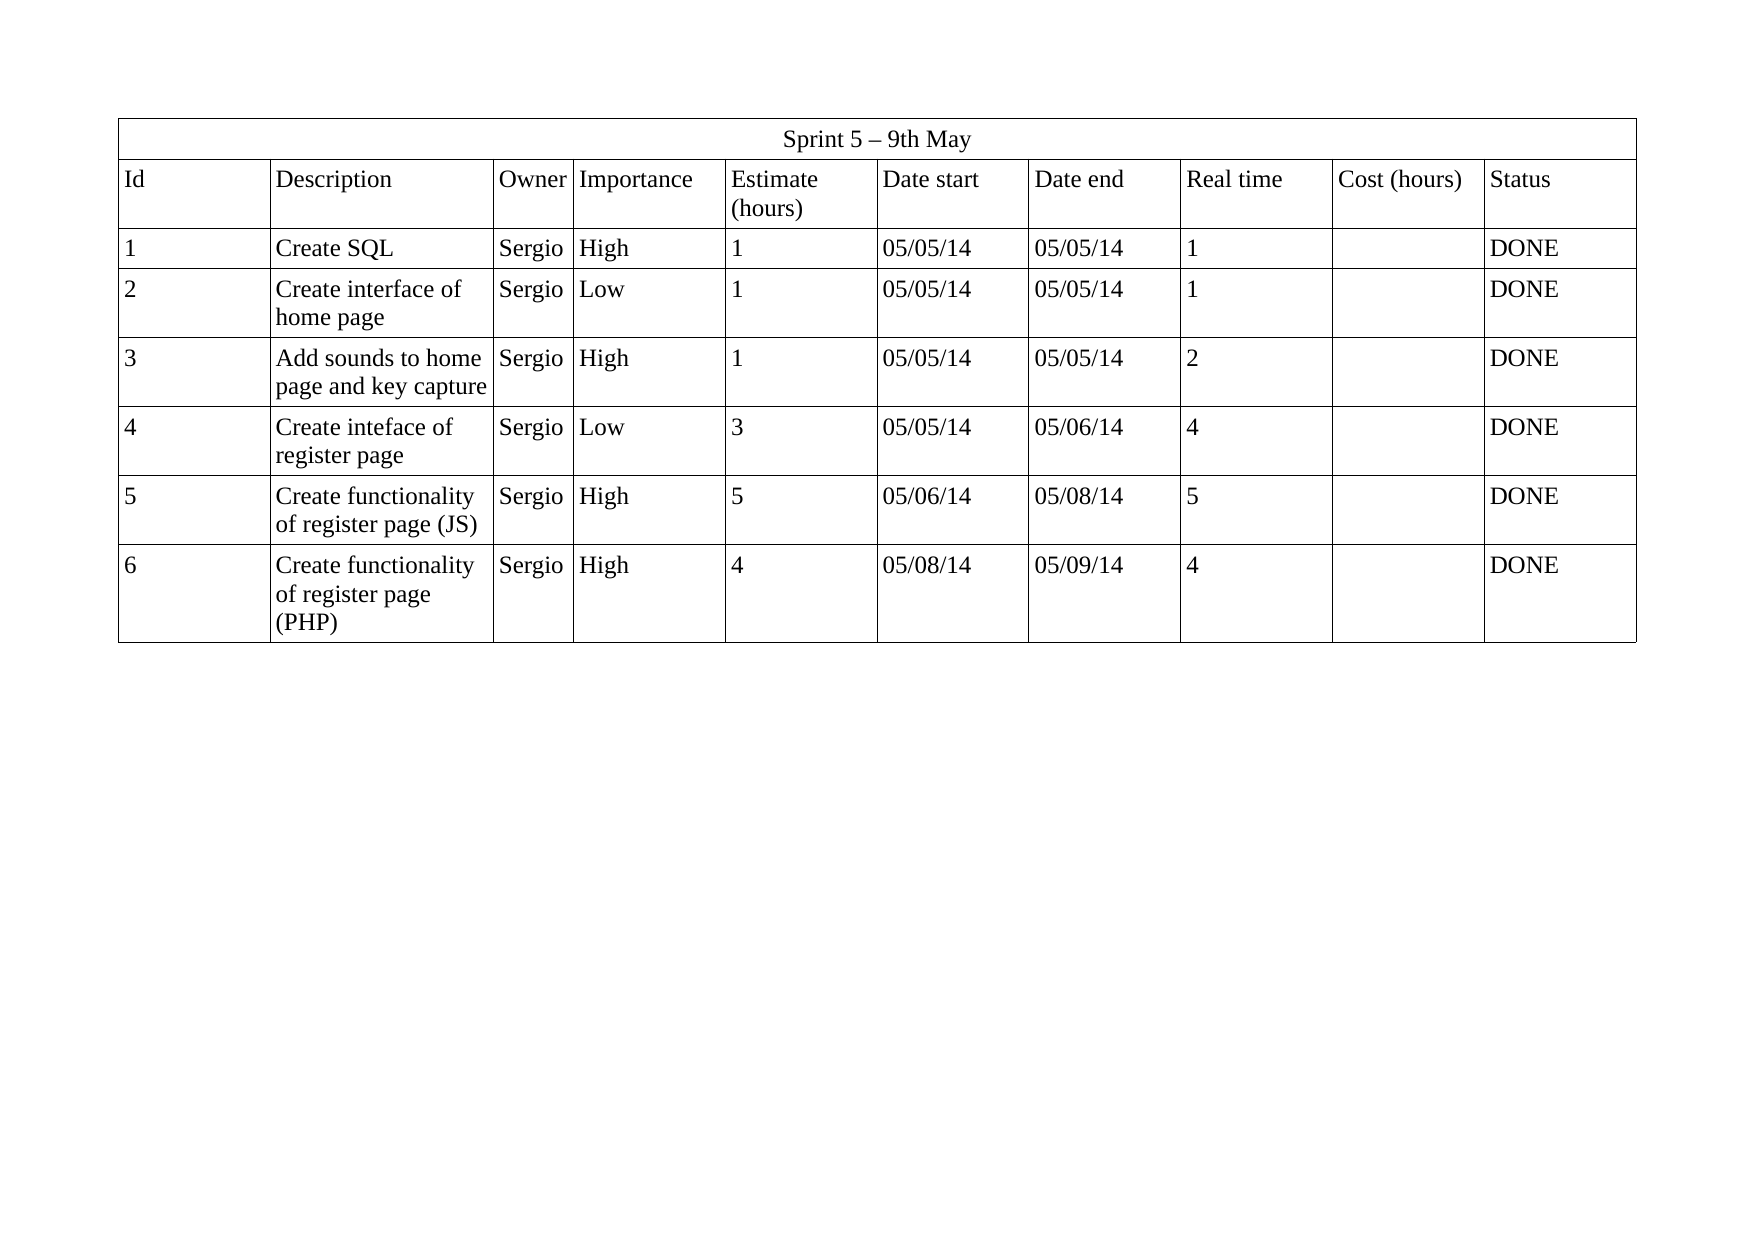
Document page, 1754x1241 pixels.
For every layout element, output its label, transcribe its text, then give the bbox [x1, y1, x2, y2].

table_cell 5 [119, 476, 270, 544]
table_cell 05/05/14 [878, 338, 1028, 406]
table_cell 05/05/14 [878, 229, 1028, 268]
table_cell [1333, 545, 1484, 642]
table_cell Cost (hours) [1333, 160, 1484, 227]
table_cell DONE [1485, 269, 1636, 337]
table_cell 1 [119, 229, 270, 268]
table_cell Sergio [494, 476, 573, 544]
table_cell [1333, 229, 1484, 268]
table_cell 06/05/14 [878, 476, 1028, 544]
table_cell 5 [1181, 476, 1332, 544]
table_cell Sergio [494, 407, 573, 475]
table_cell Estimate (hours) [726, 160, 877, 227]
table_cell Create functionality of register page (PHP) [271, 545, 493, 642]
table_cell DONE [1485, 338, 1636, 406]
table_cell [1333, 338, 1484, 406]
table_cell Real time [1181, 160, 1332, 227]
table_cell Id [119, 160, 270, 227]
table_cell High [574, 338, 725, 406]
table_cell 05/05/14 [878, 407, 1028, 475]
table_cell 4 [1181, 545, 1332, 642]
table_cell [1333, 269, 1484, 337]
table_cell Status [1485, 160, 1636, 227]
table_cell Sergio [494, 269, 573, 337]
table_cell Sergio [494, 338, 573, 406]
table_cell 05/05/14 [1029, 269, 1180, 337]
table_cell Create interface of home page [271, 269, 493, 337]
table_cell 4 [726, 545, 877, 642]
table_cell 05/05/14 [1029, 229, 1180, 268]
table_cell 6 [119, 545, 270, 642]
table_cell Create inteface of register page [271, 407, 493, 475]
table_cell 06/05/14 [1029, 407, 1180, 475]
table_cell High [574, 545, 725, 642]
table_cell DONE [1485, 545, 1636, 642]
table_cell 1 [726, 229, 877, 268]
table_cell 1 [726, 269, 877, 337]
table_cell Create SQL [271, 229, 493, 268]
table_cell DONE [1485, 407, 1636, 475]
table_cell Add sounds to home page and key capture [271, 338, 493, 406]
table_cell Date end [1029, 160, 1180, 227]
table_cell Low [574, 407, 725, 475]
table_cell Sergio [494, 545, 573, 642]
table_cell 3 [119, 338, 270, 406]
table_cell DONE [1485, 476, 1636, 544]
table_cell 2 [1181, 338, 1332, 406]
table_cell 3 [726, 407, 877, 475]
table_cell 09/05/14 [1029, 545, 1180, 642]
table_cell Sergio [494, 229, 573, 268]
table_cell [1333, 476, 1484, 544]
table_cell 1 [1181, 269, 1332, 337]
table_cell Importance [574, 160, 725, 227]
table_cell 1 [726, 338, 877, 406]
table_cell 08/05/14 [878, 545, 1028, 642]
table_cell High [574, 476, 725, 544]
table_cell High [574, 229, 725, 268]
table_cell 4 [1181, 407, 1332, 475]
table_cell 1 [1181, 229, 1332, 268]
table_cell [1333, 407, 1484, 475]
table_cell 2 [119, 269, 270, 337]
table_cell 5 [726, 476, 877, 544]
table_cell Create functionality of register page (JS) [271, 476, 493, 544]
table_cell 05/05/14 [878, 269, 1028, 337]
table_cell Date start [878, 160, 1028, 227]
table_cell Description [271, 160, 493, 227]
table_header Sprint 5 – 9th May [119, 119, 1636, 158]
table_cell 08/05/14 [1029, 476, 1180, 544]
table_cell Owner [494, 160, 573, 227]
table_cell 4 [119, 407, 270, 475]
table_cell DONE [1485, 229, 1636, 268]
table_cell Low [574, 269, 725, 337]
table_cell 05/05/14 [1029, 338, 1180, 406]
